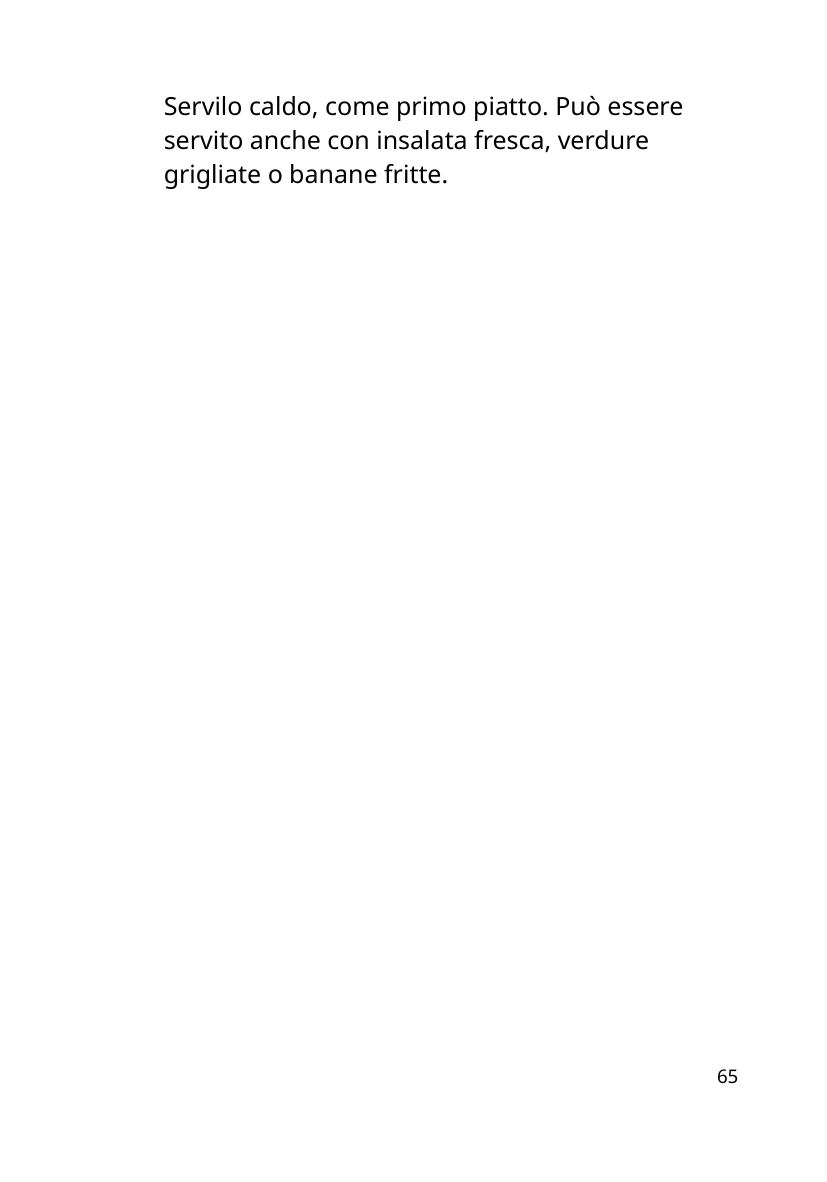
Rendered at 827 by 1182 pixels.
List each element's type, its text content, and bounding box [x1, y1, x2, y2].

list Servilo caldo, come primo piatto. Può essere servito anche con insalata fresca, verdure grigliate o banane fritte. [126, 88, 738, 191]
